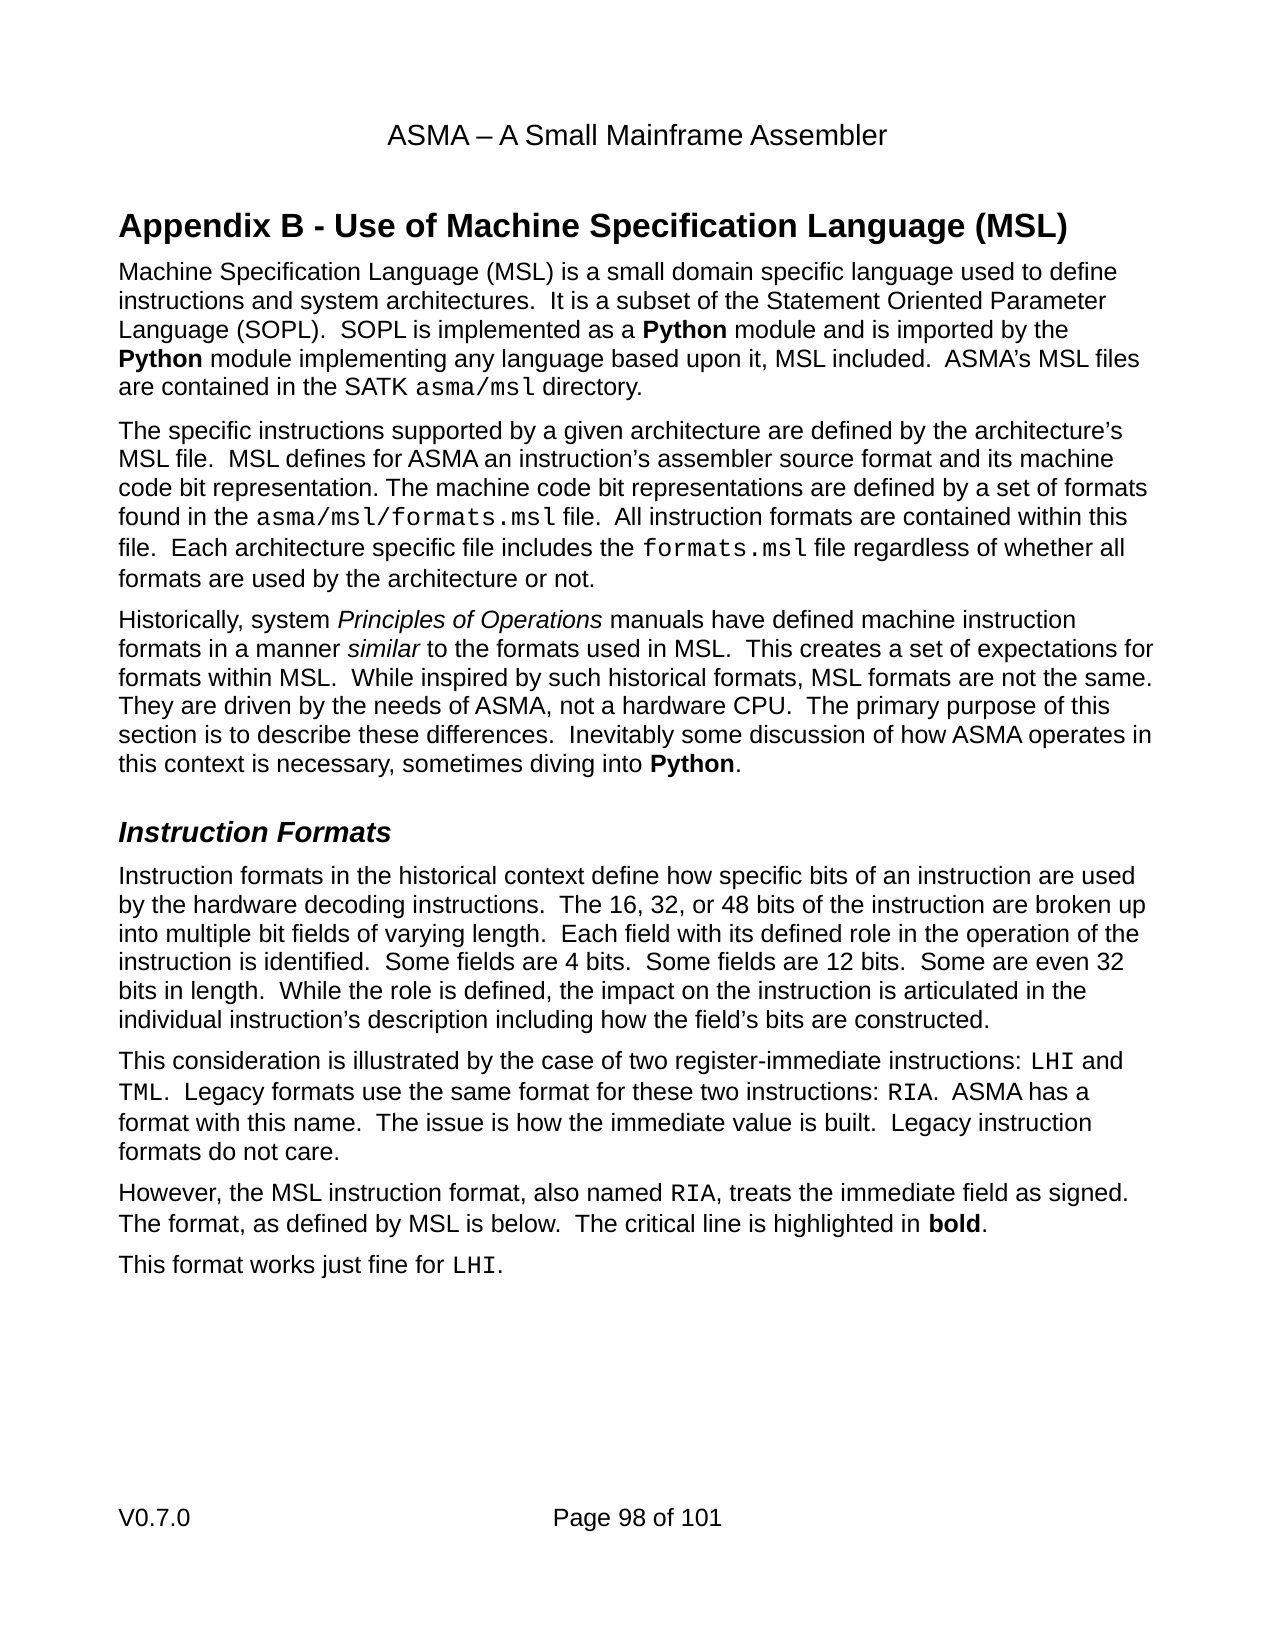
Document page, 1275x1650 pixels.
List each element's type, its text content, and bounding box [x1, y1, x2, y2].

subtitle Appendix B - Use of Machine Specification Language (MSL) [118, 206, 1157, 245]
text The specific instructions supported by a given architecture are defined by the architecture’s MSL file. MSL defines for ASMA an instruction’s assembler source format and its machine code bit representation. The machine code bit representations are defined by a set of formats found in the asma/msl/formats.msl file. All instruction formats are contained within this file. Each architecture specific file includes the formats.msl file regardless of whether all formats are used by the architecture or not. [118, 416, 1157, 593]
text Historically, system Principles of Operations manuals have defined machine instruction formats in a manner similar to the formats used in MSL. This creates a set of expectations for formats within MSL. While inspired by such historical formats, MSL formats are not the same. They are driven by the needs of ASMA, not a hardware CPU. The primary purpose of this section is to describe these differences. Inevitably some discussion of how ASMA operates in this context is necessary, sometimes diving into Python. [118, 605, 1157, 778]
text Machine Specification Language (MSL) is a small domain specific language used to define instructions and system architectures. It is a subset of the Statement Oriented Parameter Language (SOPL). SOPL is implemented as a Python module and is imported by the Python module implementing any language based upon it, MSL included. ASMA’s MSL files are contained in the SATK asma/msl directory. [118, 257, 1157, 403]
subtitle Instruction Formats [118, 815, 1157, 849]
text This format works just fine for LHI. [118, 1250, 1157, 1281]
text This consideration is illustrated by the case of two register-immediate instructions: LHI and TML. Legacy formats use the same format for these two instructions: RIA. ASMA has a format with this name. The issue is how the immediate value is built. Legacy instruction formats do not care. [118, 1046, 1157, 1166]
text Instruction formats in the historical context define how specific bits of an instruction are used by the hardware decoding instructions. The 16, 32, or 48 bits of the instruction are broken up into multiple bit fields of varying length. Each field with its defined role in the operation of the instruction is identified. Some fields are 4 bits. Some fields are 12 bits. Some are even 32 bits in length. While the role is defined, the impact on the instruction is articulated in the individual instruction’s description including how the field’s bits are constructed. [118, 861, 1157, 1034]
text However, the MSL instruction format, also named RIA, treats the immediate field as signed. The format, as defined by MSL is below. The critical line is highlighted in bold. [118, 1178, 1157, 1238]
